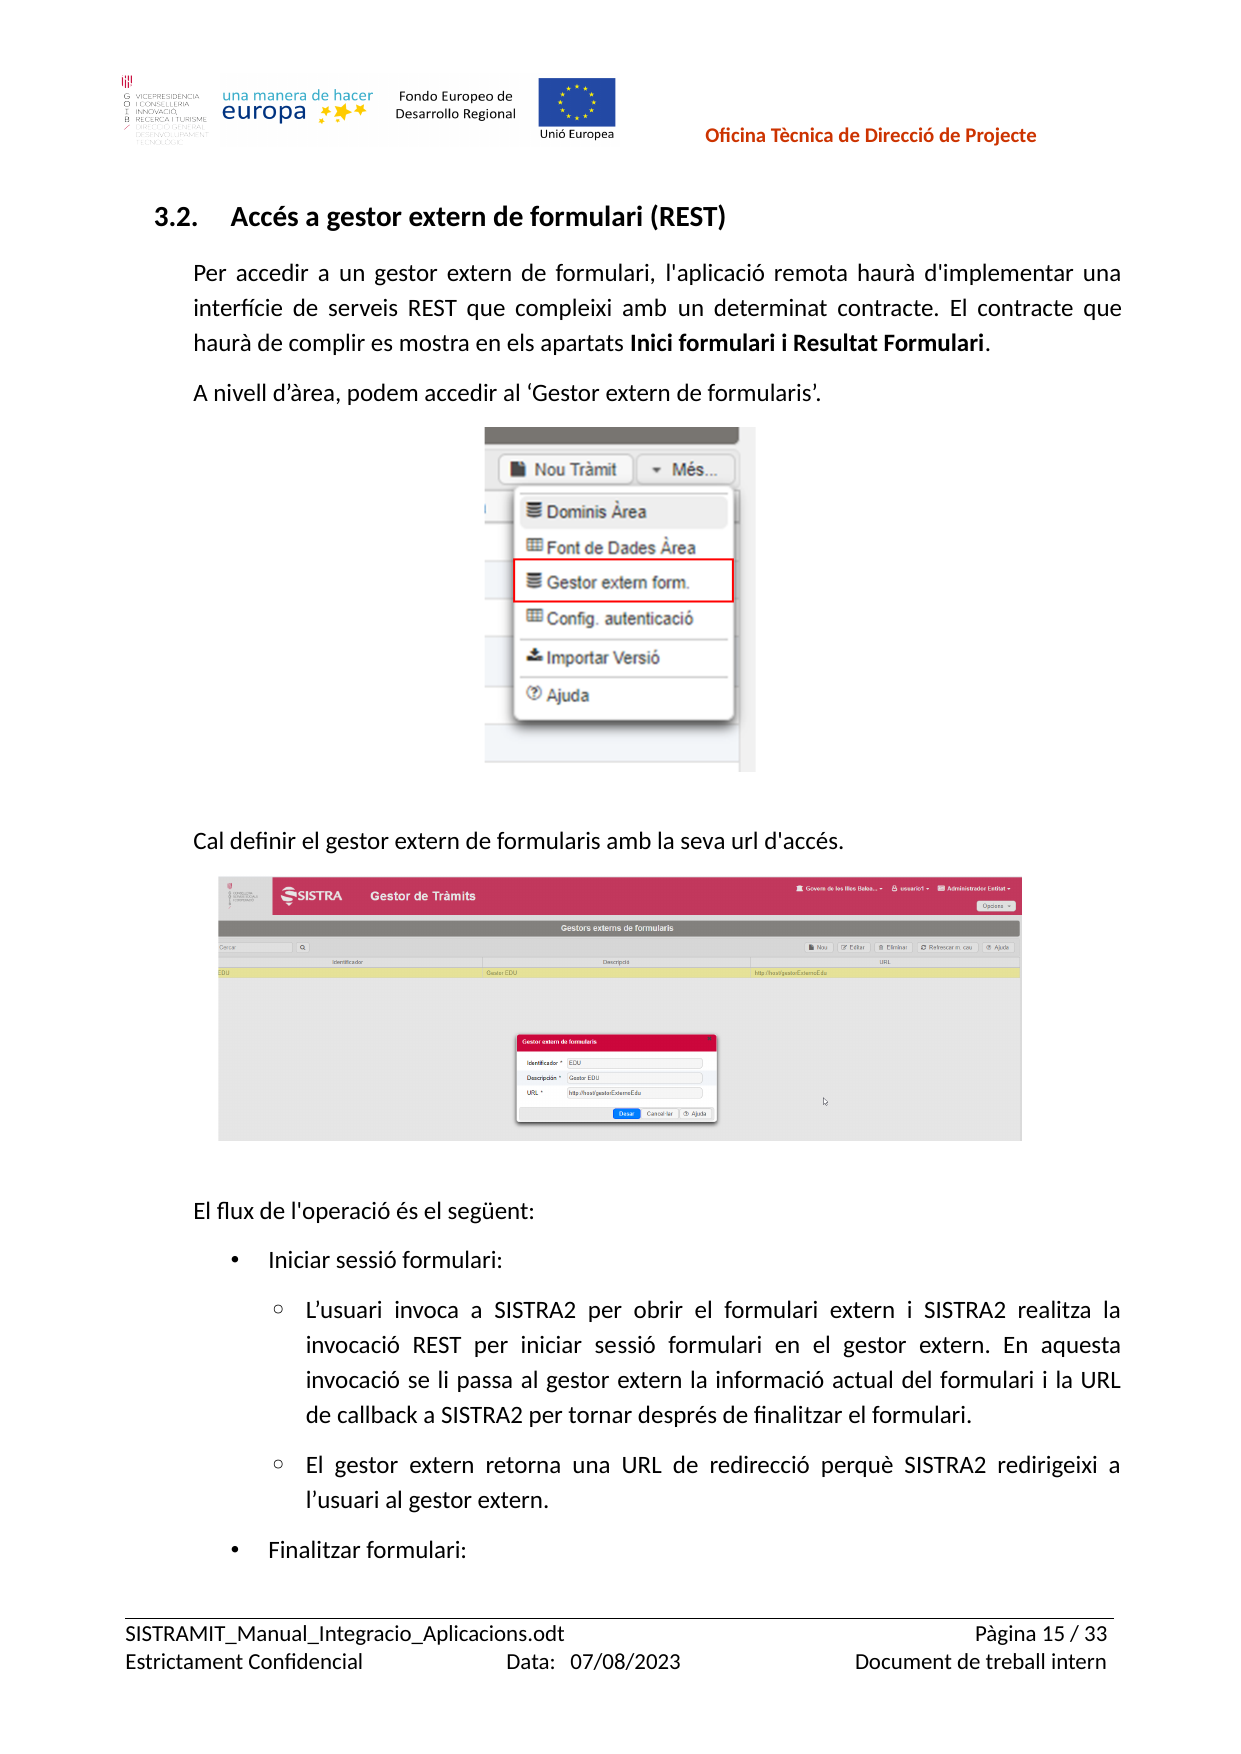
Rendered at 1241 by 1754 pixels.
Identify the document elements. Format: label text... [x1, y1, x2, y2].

list Iniciar sessió formulari: [231, 1244, 1122, 1275]
picture [484, 427, 756, 772]
text A nivell d’àrea, podem accedir al ‘Gestor extern de formularis’. [193, 377, 1122, 408]
text Per accedir a un gestor extern de formulari, l'aplicació remota haurà d'implementar una interfície de serveis REST que compleixi amb un determinat contracte. El contracte que haurà de complir es mostra en els apartats Inici formulari i Resultat Formulari. [193, 258, 1122, 358]
picture [118, 73, 213, 147]
list Finalitzar formulari: [231, 1534, 1122, 1564]
list L’usuari invoca a SISTRA2 per obrir el formulari extern i SISTRA2 realitza la invocació REST per iniciar sessió formulari en el gestor extern. En aquesta invocació se li passa al gestor extern la informació actual del formulari i la URL de callback a SISTRA2 per tornar després de finalitzar el formulari. [268, 1294, 1122, 1430]
text El flux de l'operació és el següent: [193, 1195, 1122, 1225]
picture [218, 875, 1022, 1141]
list El gestor extern retorna una URL de redirecció perquè SISTRA2 redirigeixi a l’usuari al gestor extern. [268, 1449, 1122, 1515]
subtitle Accés a gestor extern de formulari (REST) [153, 198, 1122, 234]
picture [219, 73, 621, 147]
text Cal definir el gestor extern de formularis amb la seva url d'accés. [193, 825, 1122, 856]
